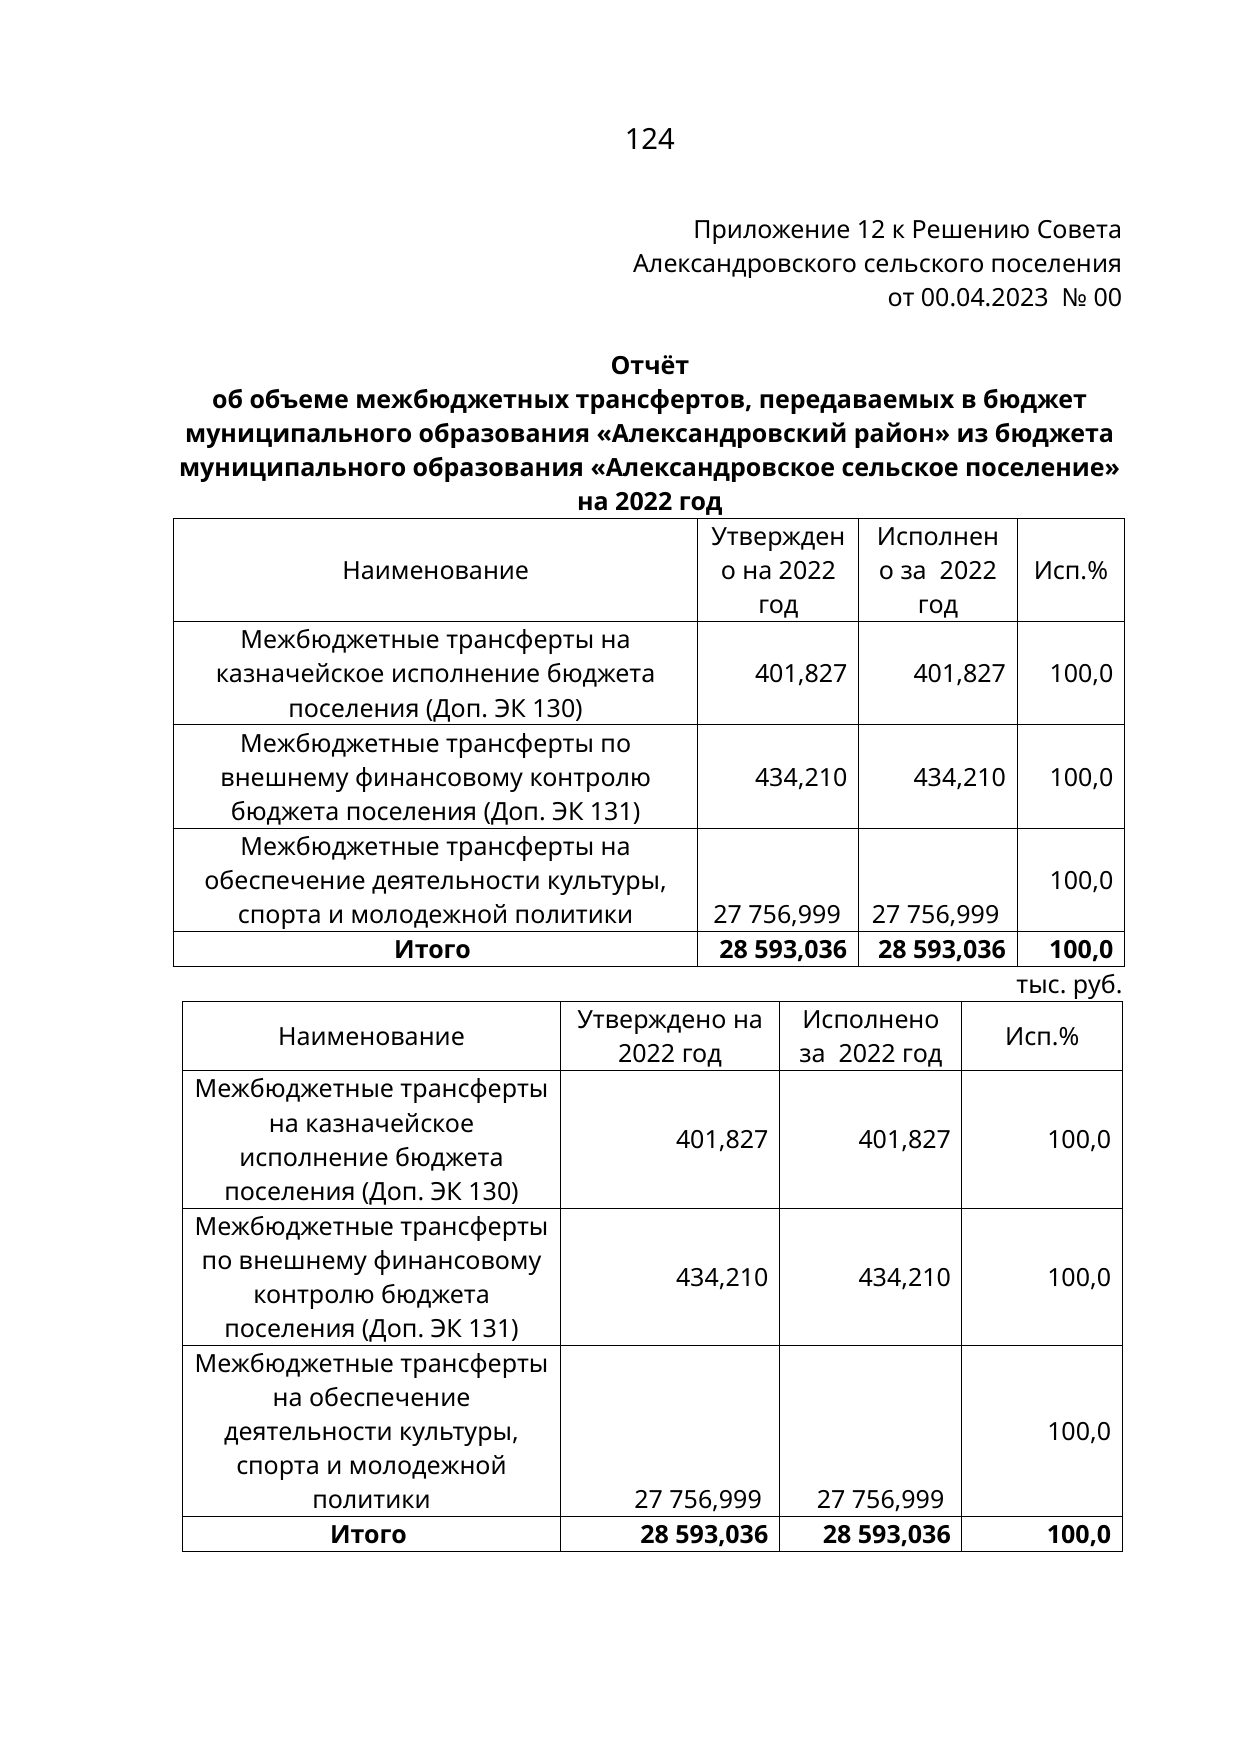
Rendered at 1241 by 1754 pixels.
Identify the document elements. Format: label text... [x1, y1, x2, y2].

table_cell 100,0 [962, 1346, 1122, 1516]
table_header Исполнено за 2022 год [780, 1002, 961, 1070]
table_cell Итого [183, 1517, 560, 1551]
table_cell 27 756,999 [780, 1346, 961, 1516]
table_cell 401,827 [780, 1071, 961, 1207]
table_header Утверждено на 2022 год [698, 519, 858, 621]
table_cell 27 756,999 [561, 1346, 779, 1516]
table_cell Межбюджетные трансферты на казначейское исполнение бюджета поселения (Доп. ЭК 130) [183, 1071, 560, 1207]
table_header Исполнено за 2022 год [859, 519, 1017, 621]
table_cell Межбюджетные трансферты на казначейское исполнение бюджета поселения (Доп. ЭК 130) [174, 622, 697, 724]
table_cell Итого [174, 932, 697, 966]
table_cell 28 593,036 [859, 932, 1017, 966]
text Александровского сельского поселения [215, 245, 1122, 279]
table_cell 401,827 [698, 622, 858, 724]
table_cell 434,210 [859, 725, 1017, 827]
table_cell 100,0 [1018, 622, 1124, 724]
text Приложение 12 к Решению Совета [177, 211, 1122, 245]
table_cell Межбюджетные трансферты по внешнему финансовому контролю бюджета поселения (Доп. ЭК 131) [183, 1209, 560, 1345]
table_cell 401,827 [859, 622, 1017, 724]
table_header Исп.% [1018, 519, 1124, 621]
text от 00.04.2023 № 00 [215, 279, 1122, 313]
text тыс. руб. [177, 967, 1122, 1001]
table_cell 100,0 [962, 1209, 1122, 1345]
table_cell Межбюджетные трансферты на обеспечение деятельности культуры, спорта и молодежной политики [183, 1346, 560, 1516]
table_cell 434,210 [698, 725, 858, 827]
table_cell 401,827 [561, 1071, 779, 1207]
table_cell 28 593,036 [698, 932, 858, 966]
table_cell 28 593,036 [780, 1517, 961, 1551]
text об объеме межбюджетных трансфертов, передаваемых в бюджет муниципального образования «Александровский район» из бюджета муниципального образования «Александровское сельское поселение» на 2022 год [177, 382, 1122, 518]
table_cell 28 593,036 [561, 1517, 779, 1551]
table_cell 100,0 [1018, 932, 1124, 966]
text Отчёт [177, 347, 1122, 382]
table_header Утверждено на 2022 год [561, 1002, 779, 1070]
table_header Исп.% [962, 1002, 1122, 1070]
table_cell 27 756,999 [859, 829, 1017, 931]
table_cell Межбюджетные трансферты по внешнему финансовому контролю бюджета поселения (Доп. ЭК 131) [174, 725, 697, 827]
table_cell 100,0 [1018, 829, 1124, 931]
table_cell 100,0 [962, 1517, 1122, 1551]
table_cell 434,210 [561, 1209, 779, 1345]
table_cell Межбюджетные трансферты на обеспечение деятельности культуры, спорта и молодежной политики [174, 829, 697, 931]
table_cell 100,0 [1018, 725, 1124, 827]
table_cell 434,210 [780, 1209, 961, 1345]
table_header Наименование [183, 1002, 560, 1070]
table_cell 100,0 [962, 1071, 1122, 1207]
table_cell 27 756,999 [698, 829, 858, 931]
table_header Наименование [174, 519, 697, 621]
